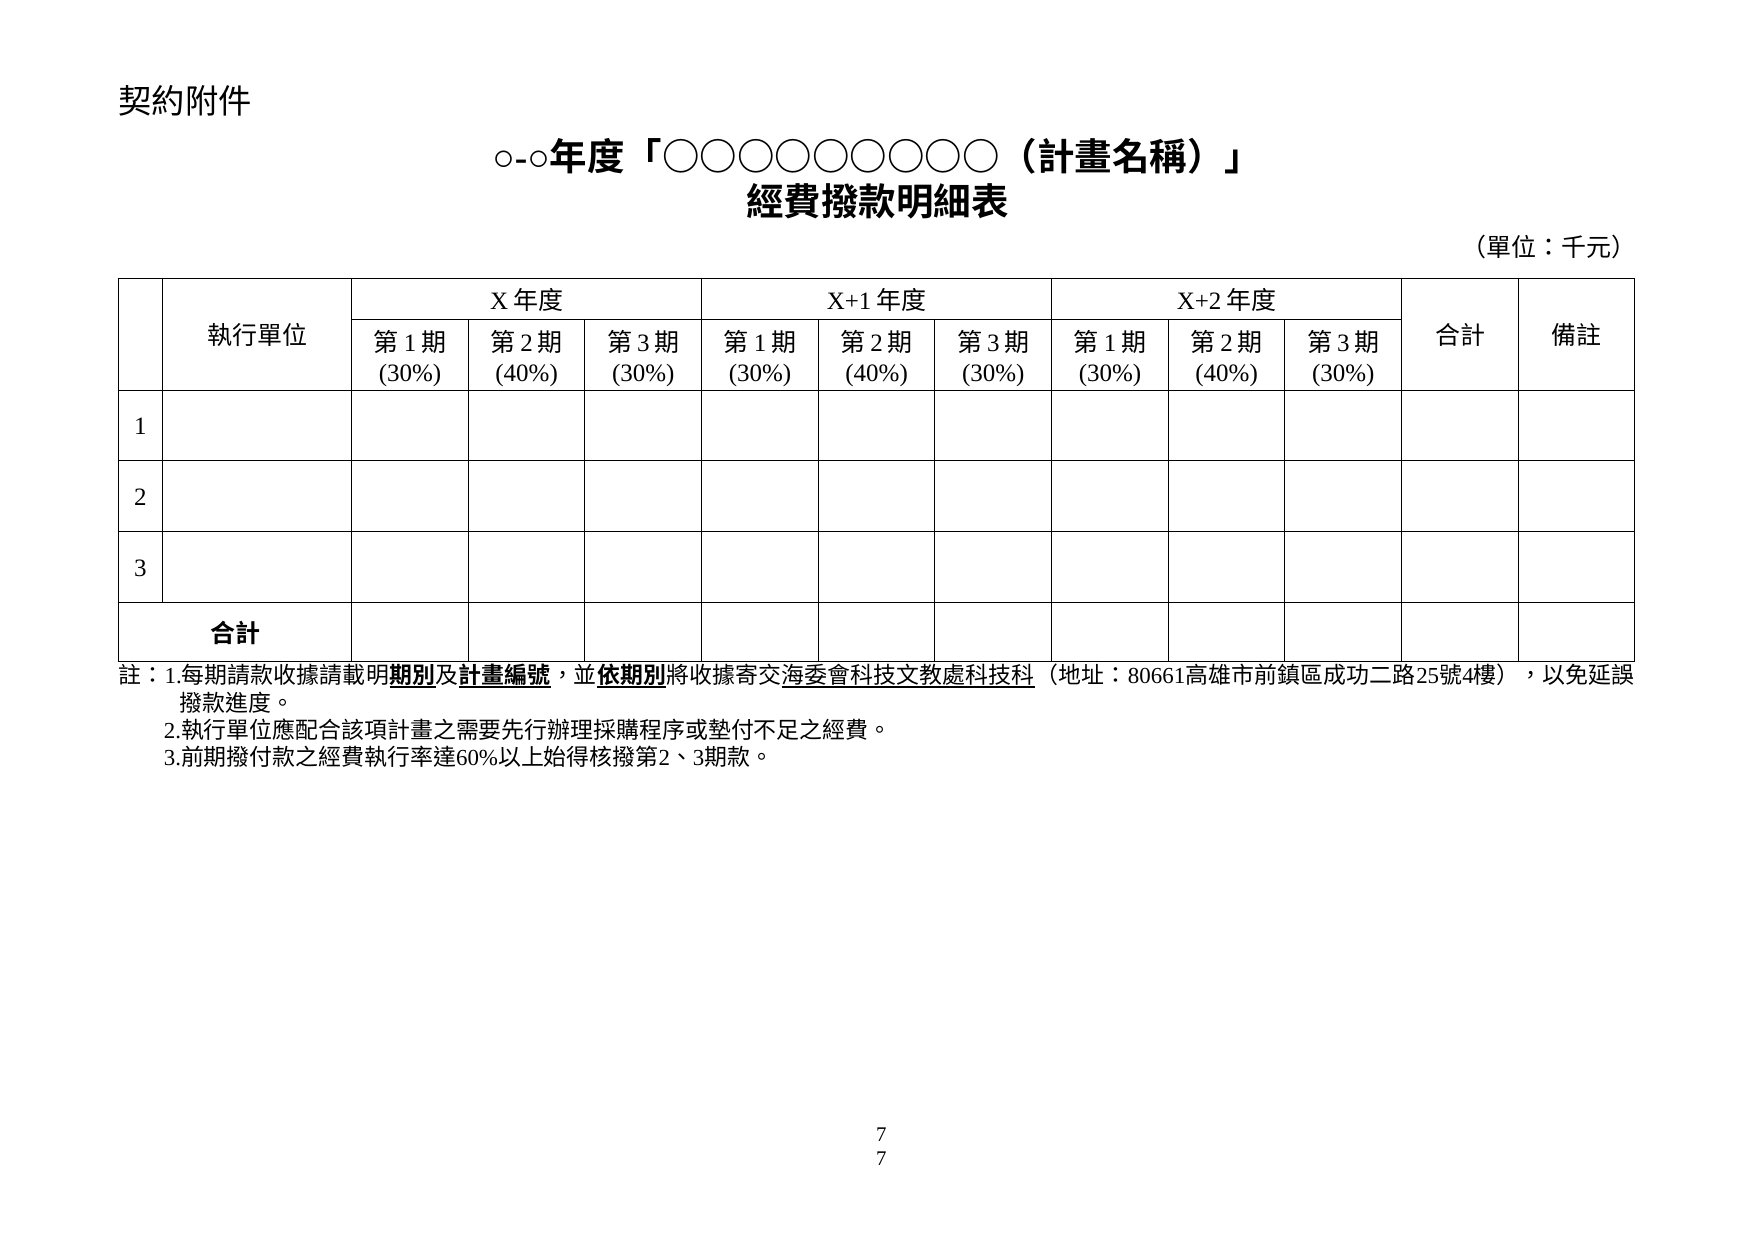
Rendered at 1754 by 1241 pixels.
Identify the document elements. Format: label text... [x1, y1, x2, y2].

table_cell [935, 532, 1051, 602]
table_cell 3 [119, 532, 162, 602]
table_cell [1402, 603, 1518, 661]
table_cell [585, 603, 701, 661]
table_cell [469, 391, 584, 460]
table_cell [352, 461, 468, 531]
text 契約附件 [118, 75, 1636, 123]
table_cell [469, 532, 584, 602]
table_cell [585, 461, 701, 531]
table_cell 第1期 (30%) [1052, 320, 1168, 389]
table_cell [935, 461, 1051, 531]
table_cell 第3期 (30%) [1285, 320, 1401, 389]
table_cell [1169, 603, 1284, 661]
table_cell [163, 391, 351, 460]
table_header 執行單位 [163, 279, 351, 389]
table_cell [1285, 603, 1401, 661]
table_cell [1052, 532, 1168, 602]
table_cell [1169, 532, 1284, 602]
table_cell 第3期 (30%) [585, 320, 701, 389]
text （單位：千元） [118, 223, 1636, 265]
text 註：1.每期請款收據請載明期別及計畫編號，並依期別將收據寄交海委會科技文教處科技科（地址：80661高雄市前鎮區成功二路25號4樓），以免延誤撥款進度。 [118, 662, 1636, 716]
text 3.前期撥付款之經費執行率達60%以上始得核撥第2、3期款。 [164, 743, 1636, 771]
table_cell [1402, 461, 1518, 531]
table_header X+1年度 [702, 279, 1051, 319]
table_cell [1169, 391, 1284, 460]
table_cell 第3期 (30%) [935, 320, 1051, 389]
table_cell [469, 603, 584, 661]
table_cell 第2期 (40%) [819, 320, 934, 389]
table_cell [1519, 603, 1634, 661]
table_cell [702, 461, 818, 531]
text 2.執行單位應配合該項計畫之需要先行辦理採購程序或墊付不足之經費。 [164, 716, 1636, 743]
table_cell 1 [119, 391, 162, 460]
table_cell [819, 603, 934, 661]
table_cell [702, 532, 818, 602]
table_cell 2 [119, 461, 162, 531]
table_header X+2年度 [1052, 279, 1401, 319]
table_cell [1285, 391, 1401, 460]
table_cell [1285, 532, 1401, 602]
table_cell [819, 461, 934, 531]
table_cell [702, 603, 818, 661]
table_cell 第2期 (40%) [1169, 320, 1284, 389]
table_cell [1519, 532, 1634, 602]
table_cell [1402, 391, 1518, 460]
table_cell 第1期 (30%) [702, 320, 818, 389]
table_cell [585, 532, 701, 602]
table_cell [935, 391, 1051, 460]
table_cell [163, 532, 351, 602]
table_cell [1519, 461, 1634, 531]
table_cell [1519, 391, 1634, 460]
text ○-○年度「○○○○○○○○○（計畫名稱）」 [118, 123, 1636, 182]
table_cell 第2期 (40%) [469, 320, 584, 389]
table_cell [1402, 532, 1518, 602]
table_cell [702, 391, 818, 460]
table_cell [163, 461, 351, 531]
table_cell [819, 532, 934, 602]
table_cell [819, 391, 934, 460]
table_cell [352, 391, 468, 460]
table_header 合計 [1402, 279, 1518, 389]
table_cell 第1期 (30%) [352, 320, 468, 389]
table_cell [935, 603, 1051, 661]
text 經費撥款明細表 [118, 182, 1636, 223]
table_cell [1285, 461, 1401, 531]
table_cell [352, 532, 468, 602]
table_cell [469, 461, 584, 531]
table_cell [585, 391, 701, 460]
table_cell [352, 603, 468, 661]
table_header X年度 [352, 279, 701, 319]
table_cell [1052, 461, 1168, 531]
table_cell 合計 [119, 603, 351, 661]
table_cell [1052, 391, 1168, 460]
table_header [119, 279, 162, 389]
table_header 備註 [1519, 279, 1634, 389]
table_cell [1052, 603, 1168, 661]
table_cell [1169, 461, 1284, 531]
